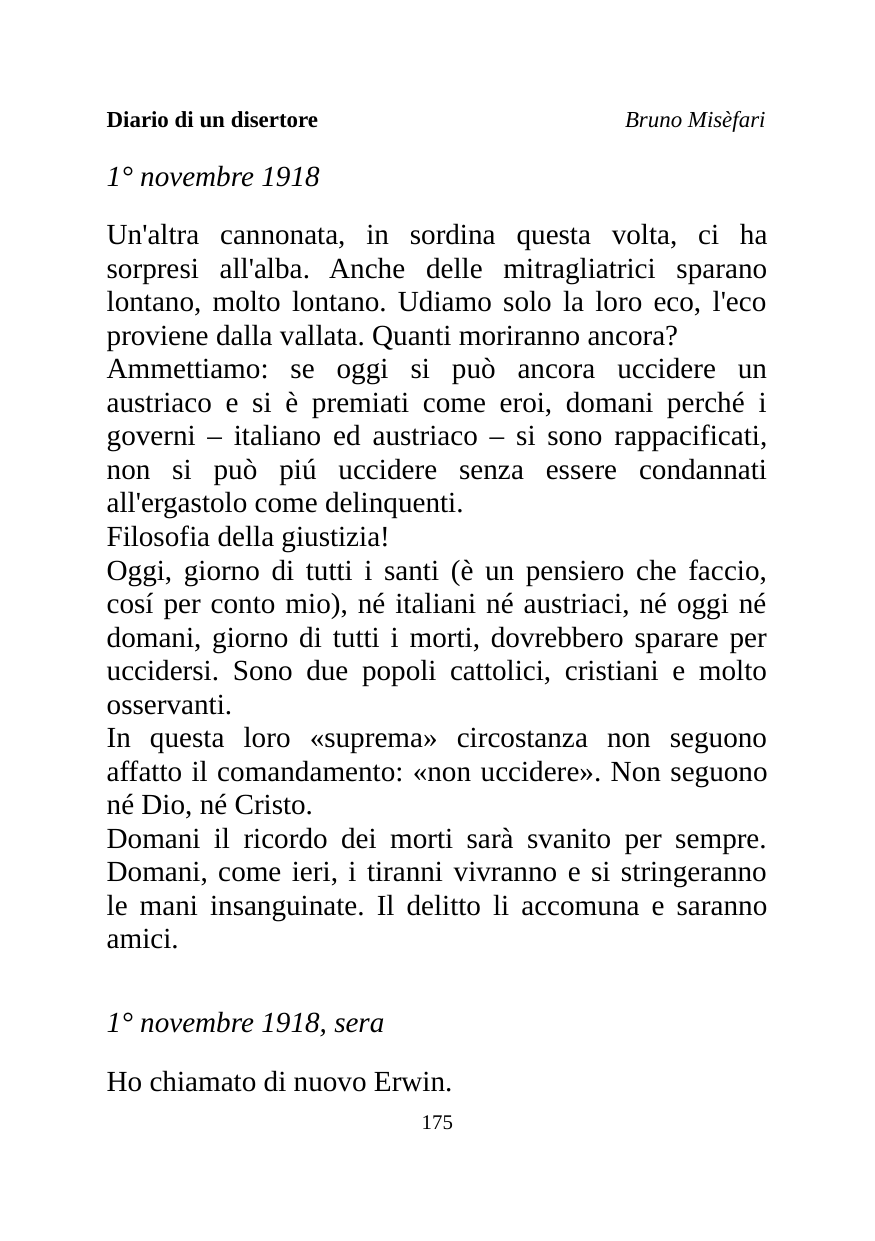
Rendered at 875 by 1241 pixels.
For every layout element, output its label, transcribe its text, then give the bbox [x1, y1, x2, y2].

text Ammettiamo: se oggi si può ancora uccidere un austriaco e si è premiati come eroi, domani perché i governi – italiano ed austriaco – si sono rappacificati, non si può piú uccidere senza essere condannati all'ergastolo come delinquenti. [106, 351, 768, 519]
text Un'altra cannonata, in sordina questa volta, ci ha sorpresi all'alba. Anche delle mitragliatrici sparano lontano, molto lontano. Udiamo solo la loro eco, l'eco proviene dalla vallata. Quanti moriranno ancora? [106, 217, 768, 351]
text 1° novembre 1918, sera [106, 1005, 768, 1039]
text Ho chiamato di nuovo Erwin. [106, 1064, 768, 1097]
text Oggi, giorno di tutti i santi (è un pensiero che faccio, cosí per conto mio), né italiani né austriaci, né oggi né domani, giorno di tutti i morti, dovrebbero sparare per uccidersi. Sono due popoli cattolici, cristiani e molto osservanti. [106, 553, 768, 720]
text 1° novembre 1918 [106, 159, 768, 192]
text In questa loro «suprema» circostanza non seguono affatto il comandamento: «non uccidere». Non seguono né Dio, né Cristo. [106, 720, 768, 821]
text Domani il ricordo dei morti sarà svanito per sempre. Domani, come ieri, i tiranni vivranno e si stringeranno le mani insanguinate. Il delitto li accomuna e saranno amici. [106, 821, 768, 955]
text Filosofia della giustizia! [106, 519, 768, 553]
